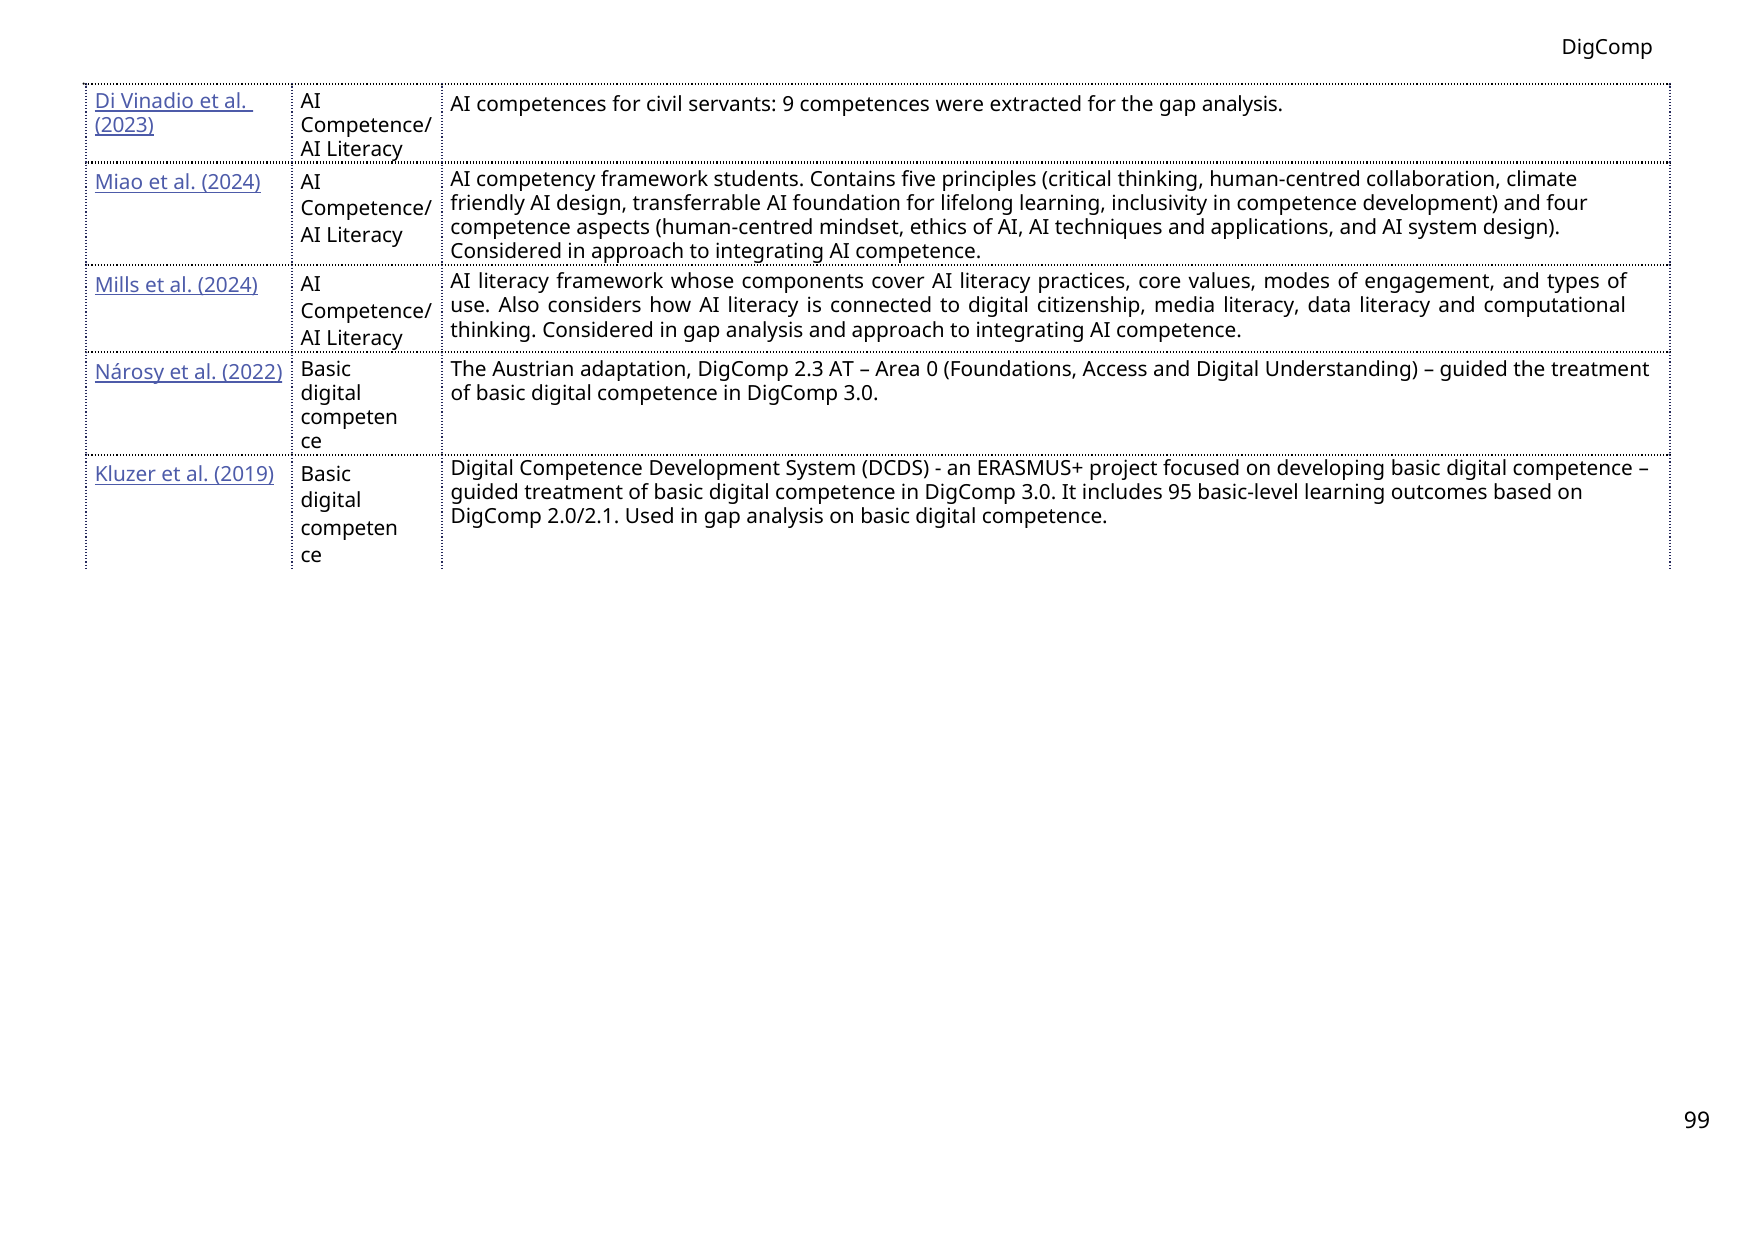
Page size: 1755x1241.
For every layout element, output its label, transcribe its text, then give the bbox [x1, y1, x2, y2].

table_cell Mills et al. (2024) [86, 264, 292, 351]
table_cell Basic digital competence [292, 351, 442, 453]
table_cell Basic digital competence [292, 454, 442, 568]
table_cell The Austrian adaptation, DigComp 2.3 AT – Area 0 (Foundations, Access and Digital Understanding) – guided the treatment of basic digital competence in DigComp 3.0. [442, 351, 1670, 453]
table_cell Di Vinadio et al. (2023) [86, 83, 292, 161]
table_cell AI competences for civil servants: 9 competences were extracted for the gap analysis. [442, 83, 1670, 161]
table_cell Miao et al. (2024) [86, 161, 292, 264]
table_cell Kluzer et al. (2019) [86, 454, 292, 568]
table_cell Digital Competence Development System (DCDS) - an ERASMUS+ project focused on developing basic digital competence – guided treatment of basic digital competence in DigComp 3.0. It includes 95 basic-level learning outcomes based on DigComp 2.0/2.1. Used in gap analysis on basic digital competence. [442, 454, 1670, 568]
table_cell AI competency framework students. Contains five principles (critical thinking, human-centred collaboration, climate friendly AI design, transferrable AI foundation for lifelong learning, inclusivity in competence development) and four competence aspects (human-centred mindset, ethics of AI, AI techniques and applications, and AI system design). Considered in approach to integrating AI competence. [442, 161, 1670, 264]
table_cell AI Competence/ AI Literacy [292, 264, 442, 351]
table_cell AI literacy framework whose components cover AI literacy practices, core values, modes of engagement, and types of use. Also considers how AI literacy is connected to digital citizenship, media literacy, data literacy and computational thinking. Considered in gap analysis and approach to integrating AI competence. [442, 264, 1670, 351]
table_cell AI Competence/ AI Literacy [292, 161, 442, 264]
table_cell Nárosy et al. (2022) [86, 351, 292, 453]
table_cell AI Competence/ AI Literacy [292, 83, 442, 161]
